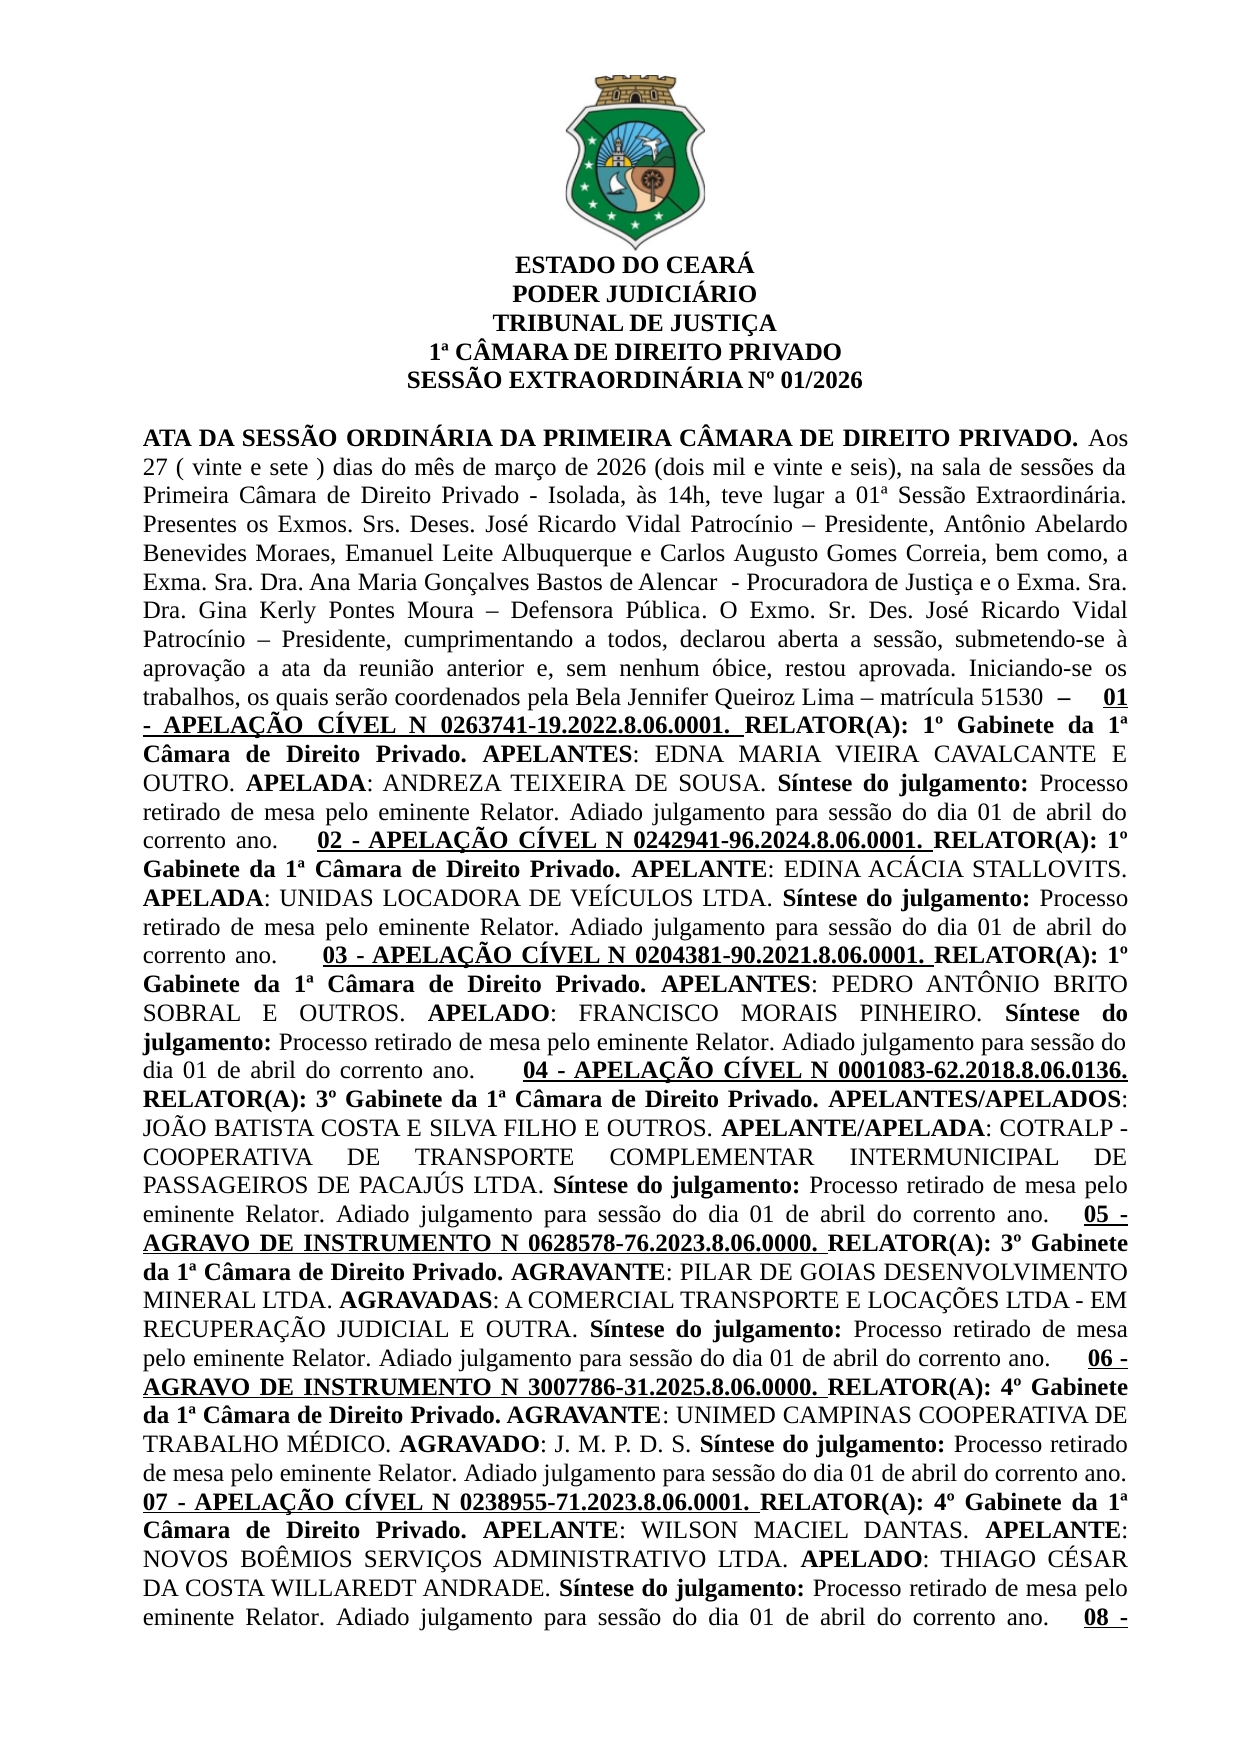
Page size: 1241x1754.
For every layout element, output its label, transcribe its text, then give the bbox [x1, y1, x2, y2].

subtitle SESSÃO EXTRAORDINÁRIA Nº 01/2026 [141, 365, 1128, 394]
text TRIBUNAL DE JUSTIÇA [141, 308, 1128, 337]
text ESTADO DO CEARÁ [141, 250, 1128, 279]
picture [565, 75, 706, 251]
text ATA DA SESSÃO ORDINÁRIA DA PRIMEIRA CÂMARA DE DIREITO PRIVADO. Aos 27 ( vinte e sete ) dias do mês de março de 2026 (dois mil e vinte e seis), na sala de sessões da Primeira Câmara de Direito Privado - Isolada, às 14h, teve lugar a 01ª Sessão Extraordinária. Presentes os Exmos. Srs. Deses. José Ricardo Vidal Patrocínio – Presidente, Antônio Abelardo Benevides Moraes, Emanuel Leite Albuquerque e Carlos Augusto Gomes Correia, bem como, a Exma. Sra. Dra. Ana Maria Gonçalves Bastos de Alencar - Procuradora de Justiça e o Exma. Sra. Dra. Gina Kerly Pontes Moura – Defensora Pública. O Exmo. Sr. Des. José Ricardo Vidal Patrocínio – Presidente, cumprimentando a todos, declarou aberta a sessão, submetendo-se à aprovação a ata da reunião anterior e, sem nenhum óbice, restou aprovada. Iniciando-se os trabalhos, os quais serão coordenados pela Bela Jennifer Queiroz Lima – matrícula 51530 – 01 - APELAÇÃO CÍVEL N 0263741-19.2022.8.06.0001. RELATOR(A): 1º Gabinete da 1ª Câmara de Direito Privado. APELANTES: EDNA MARIA VIEIRA CAVALCANTE E OUTRO. APELADA: ANDREZA TEIXEIRA DE SOUSA. Síntese do julgamento: Processo retirado de mesa pelo eminente Relator. Adiado julgamento para sessão do dia 01 de abril do corrento ano. 02 - APELAÇÃO CÍVEL N 0242941-96.2024.8.06.0001. RELATOR(A): 1º Gabinete da 1ª Câmara de Direito Privado. APELANTE: EDINA ACÁCIA STALLOVITS. APELADA: UNIDAS LOCADORA DE VEÍCULOS LTDA. Síntese do julgamento: Processo retirado de mesa pelo eminente Relator. Adiado julgamento para sessão do dia 01 de abril do corrento ano. 03 - APELAÇÃO CÍVEL N 0204381-90.2021.8.06.0001. RELATOR(A): 1º Gabinete da 1ª Câmara de Direito Privado. APELANTES: PEDRO ANTÔNIO BRITO SOBRAL E OUTROS. APELADO: FRANCISCO MORAIS PINHEIRO. Síntese do julgamento: Processo retirado de mesa pelo eminente Relator. Adiado julgamento para sessão do dia 01 de abril do corrento ano. 04 - APELAÇÃO CÍVEL N 0001083-62.2018.8.06.0136. RELATOR(A): 3º Gabinete da 1ª Câmara de Direito Privado. APELANTES/APELADOS: JOÃO BATISTA COSTA E SILVA FILHO E OUTROS. APELANTE/APELADA: COTRALP - COOPERATIVA DE TRANSPORTE COMPLEMENTAR INTERMUNICIPAL DE PASSAGEIROS DE PACAJÚS LTDA. Síntese do julgamento: Processo retirado de mesa pelo eminente Relator. Adiado julgamento para sessão do dia 01 de abril do corrento ano. 05 - AGRAVO DE INSTRUMENTO N 0628578-76.2023.8.06.0000. RELATOR(A): 3º Gabinete da 1ª Câmara de Direito Privado. AGRAVANTE: PILAR DE GOIAS DESENVOLVIMENTO MINERAL LTDA. AGRAVADAS: A COMERCIAL TRANSPORTE E LOCAÇÕES LTDA - EM RECUPERAÇÃO JUDICIAL E OUTRA. Síntese do julgamento: Processo retirado de mesa pelo eminente Relator. Adiado julgamento para sessão do dia 01 de abril do corrento ano. 06 - AGRAVO DE INSTRUMENTO N 3007786-31.2025.8.06.0000. RELATOR(A): 4º Gabinete da 1ª Câmara de Direito Privado. AGRAVANTE: UNIMED CAMPINAS COOPERATIVA DE TRABALHO MÉDICO. AGRAVADO: J. M. P. D. S. Síntese do julgamento: Processo retirado de mesa pelo eminente Relator. Adiado julgamento para sessão do dia 01 de abril do corrento ano. 07 - APELAÇÃO CÍVEL N 0238955-71.2023.8.06.0001. RELATOR(A): 4º Gabinete da 1ª Câmara de Direito Privado. APELANTE: WILSON MACIEL DANTAS. APELANTE: NOVOS BOÊMIOS SERVIÇOS ADMINISTRATIVO LTDA. APELADO: THIAGO CÉSAR DA COSTA WILLAREDT ANDRADE. Síntese do julgamento: Processo retirado de mesa pelo eminente Relator. Adiado julgamento para sessão do dia 01 de abril do corrento ano. 08 [143, 423, 1128, 1630]
text PODER JUDICIÁRIO [141, 279, 1128, 308]
text 1ª CÂMARA DE DIREITO PRIVADO [143, 337, 1128, 365]
